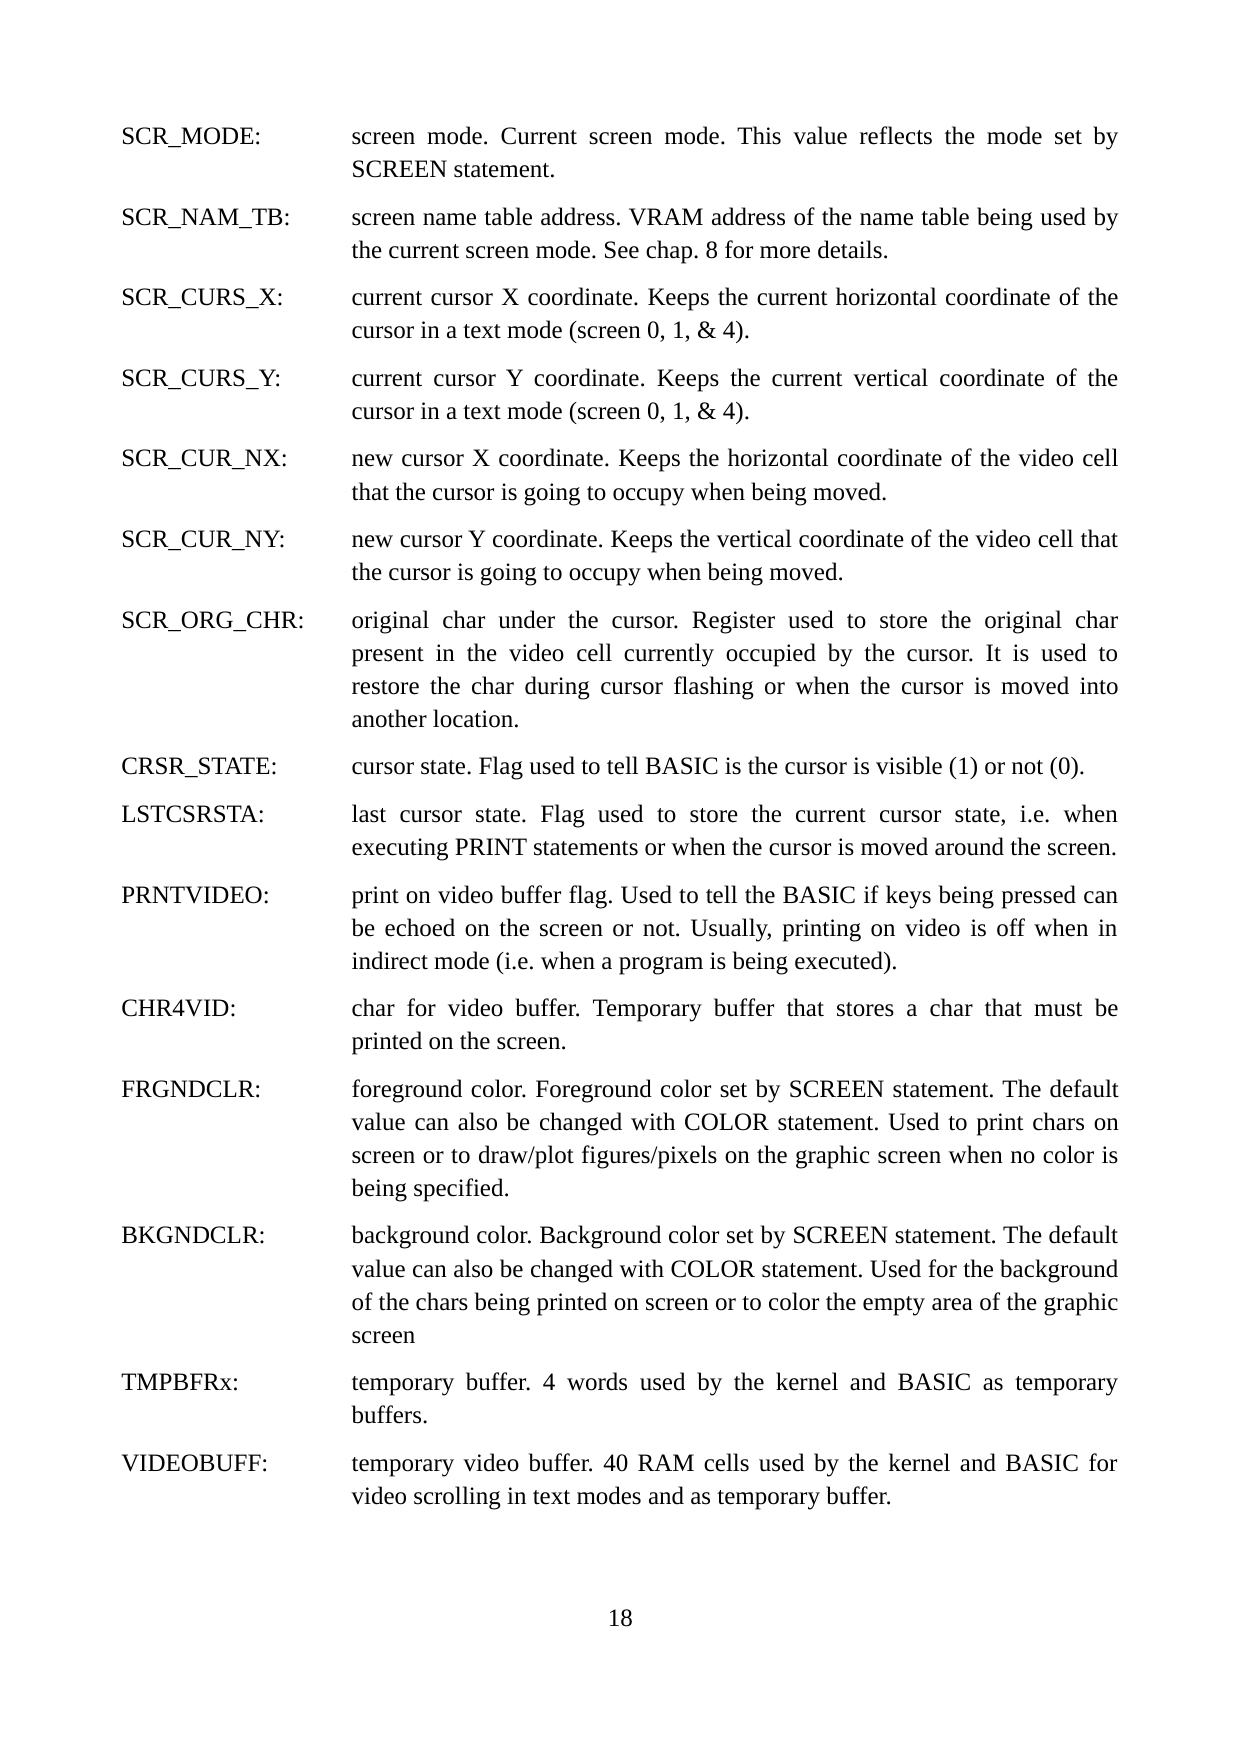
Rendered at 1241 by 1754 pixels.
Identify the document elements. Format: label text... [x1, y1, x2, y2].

text SCR_ORG_CHR: original char under the cursor. Register used to store the original char present in the video cell currently occupied by the cursor. It is used to restore the char during cursor flashing or when the cursor is moved into another location. [121, 605, 1119, 733]
text SCR_CUR_NX: new cursor X coordinate. Keeps the horizontal coordinate of the video cell that the cursor is going to occupy when being moved. [121, 443, 1119, 505]
text SCR_CUR_NY: new cursor Y coordinate. Keeps the vertical coordinate of the video cell that the cursor is going to occupy when being moved. [121, 524, 1119, 586]
text BKGNDCLR: background color. Background color set by SCREEN statement. The default value can also be changed with COLOR statement. Used for the background of the chars being printed on screen or to color the empty area of the graphic screen [121, 1221, 1119, 1348]
text CRSR_STATE: cursor state. Flag used to tell BASIC is the cursor is visible (1) or not (0). [121, 751, 1119, 780]
text TMPBFRx: temporary buffer. 4 words used by the kernel and BASIC as temporary buffers. [121, 1367, 1119, 1429]
text FRGNDCLR: foreground color. Foreground color set by SCREEN statement. The default value can also be changed with COLOR statement. Used to print chars on screen or to draw/plot figures/pixels on the graphic screen when no color is being specified. [121, 1074, 1119, 1202]
text SCR_MODE: screen mode. Current screen mode. This value reflects the mode set by SCREEN statement. [121, 121, 1119, 183]
text SCR_CURS_X: current cursor X coordinate. Keeps the current horizontal coordinate of the cursor in a text mode (screen 0, 1, & 4). [121, 282, 1119, 344]
text CHR4VID: char for video buffer. Temporary buffer that stores a char that must be printed on the screen. [121, 993, 1119, 1055]
text LSTCSRSTA: last cursor state. Flag used to store the current cursor state, i.e. when executing PRINT statements or when the cursor is moved around the screen. [121, 799, 1119, 861]
text PRNTVIDEO: print on video buffer flag. Used to tell the BASIC if keys being pressed can be echoed on the screen or not. Usually, printing on video is off when in indirect mode (i.e. when a program is being executed). [121, 880, 1119, 974]
text VIDEOBUFF: temporary video buffer. 40 RAM cells used by the kernel and BASIC for video scrolling in text modes and as temporary buffer. [121, 1448, 1119, 1510]
text SCR_CURS_Y: current cursor Y coordinate. Keeps the current vertical coordinate of the cursor in a text mode (screen 0, 1, & 4). [121, 363, 1119, 425]
text SCR_NAM_TB: screen name table address. VRAM address of the name table being used by the current screen mode. See chap. 8 for more details. [121, 202, 1119, 263]
